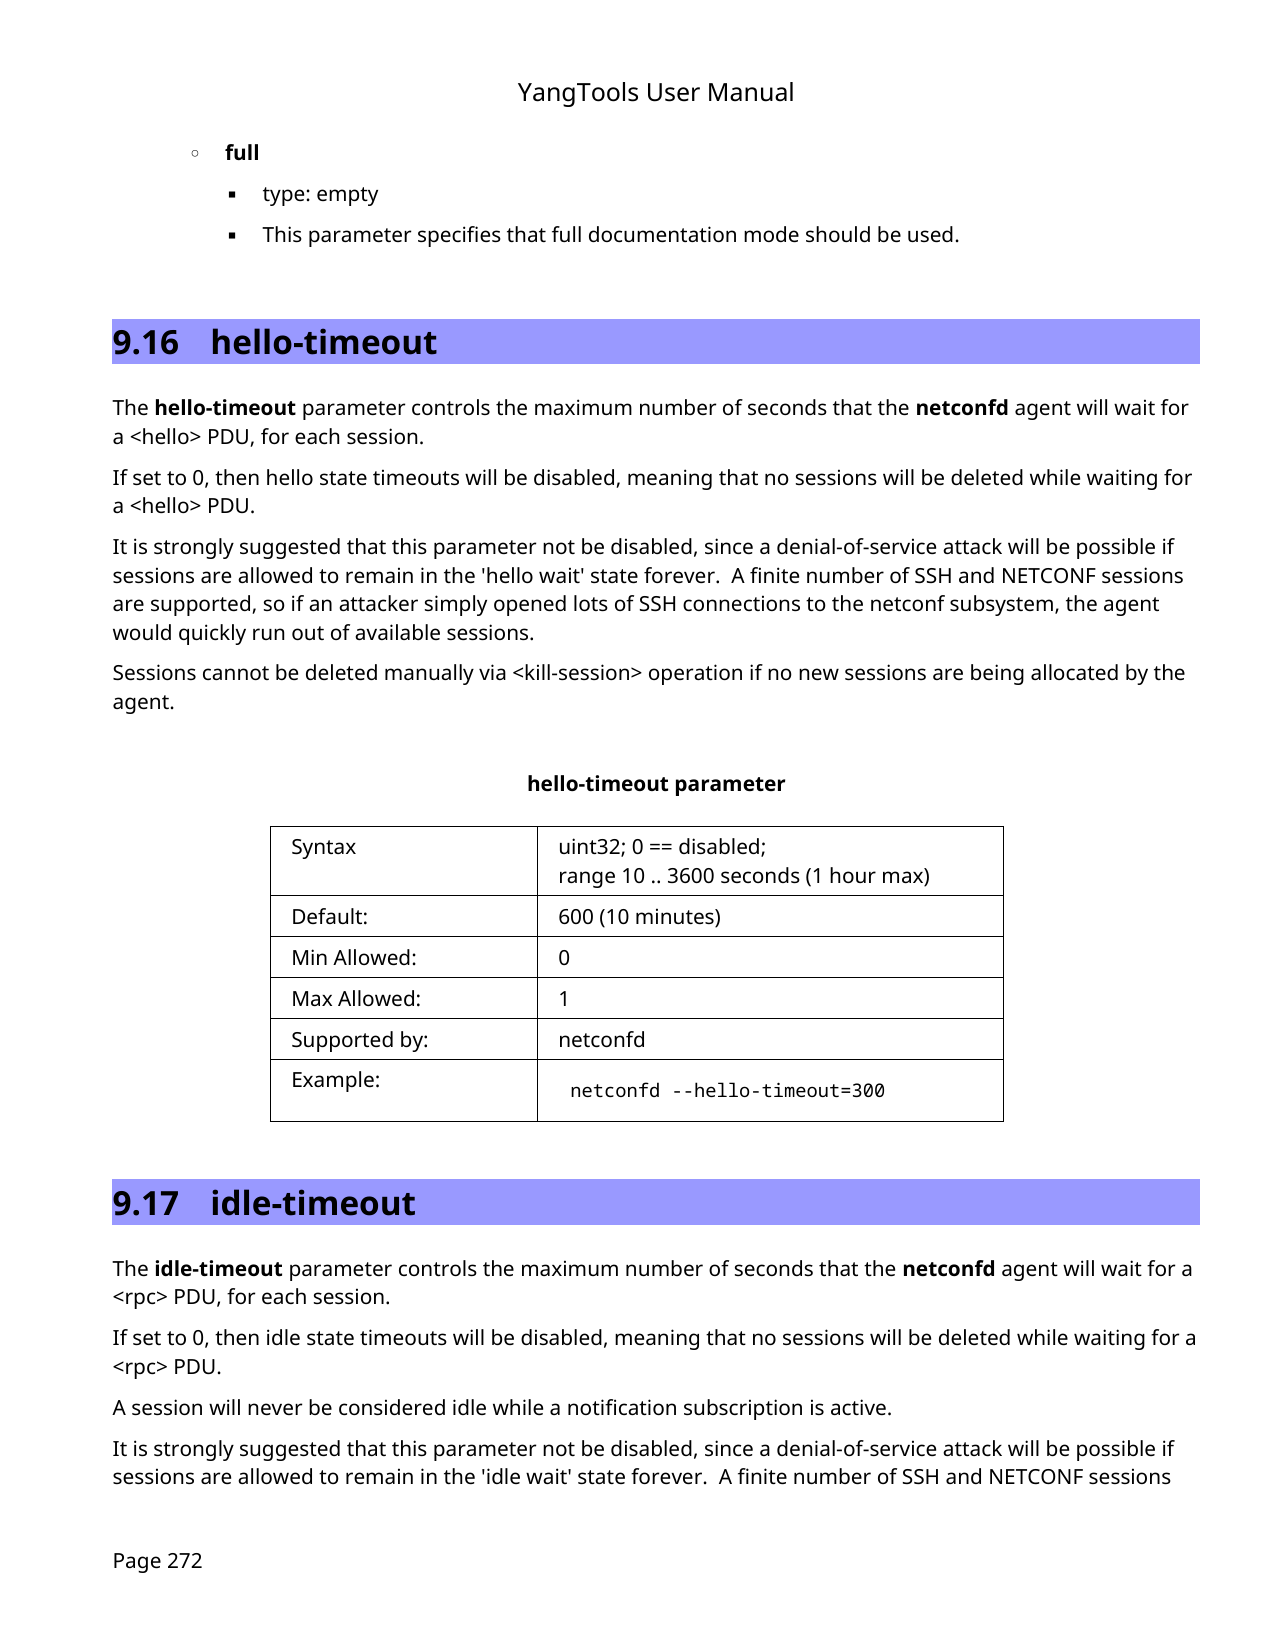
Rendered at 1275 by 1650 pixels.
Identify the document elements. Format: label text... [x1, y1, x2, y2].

subtitle hello-timeout [112, 319, 1200, 364]
table_cell 0 [538, 937, 1003, 977]
text It is strongly suggested that this parameter not be disabled, since a denial-of-service attack will be possible if sessions are allowed to remain in the 'hello wait' state forever. A finite number of SSH and NETCONF sessions are supported, so if an attacker simply opened lots of SSH connections to the netconf subsystem, the agent would quickly run out of available sessions. [112, 532, 1200, 646]
table_cell netconfd [538, 1019, 1003, 1059]
table_cell Max Allowed: [271, 978, 537, 1018]
text Sessions cannot be deleted manually via <kill-session> operation if no new sessions are being allocated by the agent. [112, 658, 1200, 715]
table_cell Min Allowed: [271, 937, 537, 977]
table_cell 600 (10 minutes) [538, 896, 1003, 936]
table_cell 1 [538, 978, 1003, 1018]
subtitle idle-timeout [112, 1179, 1200, 1225]
table_header Syntax [271, 827, 537, 895]
text If set to 0, then idle state timeouts will be disabled, meaning that no sessions will be deleted while waiting for a <rpc> PDU. [112, 1323, 1200, 1380]
table_cell Supported by: [271, 1019, 537, 1059]
list full [187, 138, 1200, 167]
text It is strongly suggested that this parameter not be disabled, since a denial-of-service attack will be possible if sessions are allowed to remain in the 'idle wait' state forever. A finite number of SSH and NETCONF sessions [112, 1434, 1200, 1491]
subtitle hello-timeout parameter [127, 769, 1185, 797]
text A session will never be considered idle while a notification subscription is active. [112, 1393, 1200, 1421]
table_cell Example: [271, 1060, 537, 1121]
text The hello-timeout parameter controls the maximum number of seconds that the netconfd agent will wait for a <hello> PDU, for each session. [112, 393, 1200, 450]
list This parameter specifies that full documentation mode should be used. [225, 220, 1200, 249]
table_cell Default: [271, 896, 537, 936]
table_header uint32; 0 == disabled; range 10 .. 3600 seconds (1 hour max) [538, 827, 1003, 895]
text If set to 0, then hello state timeouts will be disabled, meaning that no sessions will be deleted while waiting for a <hello> PDU. [112, 463, 1200, 520]
text The idle-timeout parameter controls the maximum number of seconds that the netconfd agent will wait for a <rpc> PDU, for each session. [112, 1254, 1200, 1311]
list type: empty [225, 179, 1200, 208]
table_cell netconfd --hello-timeout=300 [538, 1060, 1003, 1121]
